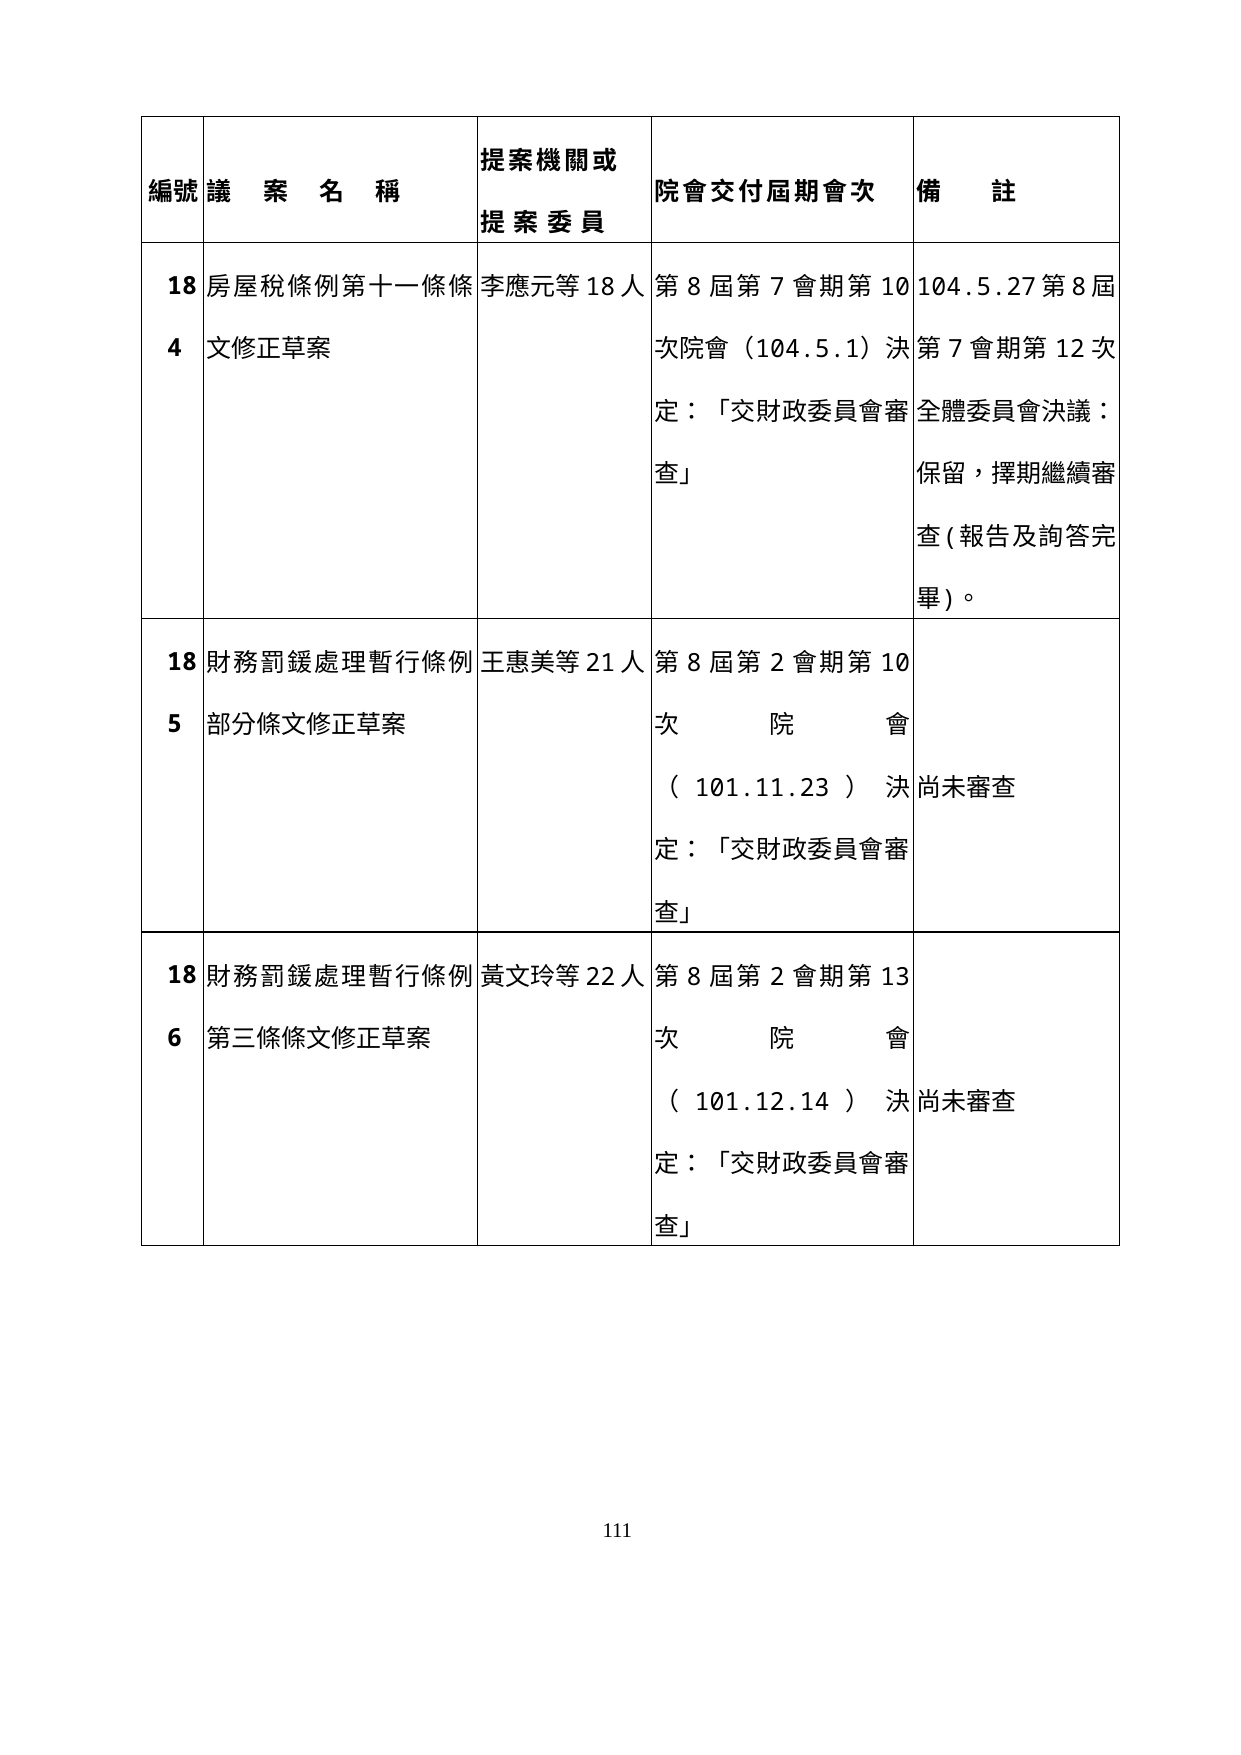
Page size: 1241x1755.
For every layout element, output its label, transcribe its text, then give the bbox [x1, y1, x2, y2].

table_cell 第8屆第2會期第10次院會（101.11.23）決定：「交財政委員會審查」 [652, 619, 913, 931]
table_header 備 註 [914, 117, 1119, 242]
table_cell [142, 243, 203, 618]
table_cell 尚未審查 [914, 933, 1119, 1245]
table_cell 房屋稅條例第十一條條文修正草案 [204, 243, 477, 618]
table_cell 財務罰鍰處理暫行條例部分條文修正草案 [204, 619, 477, 931]
table_cell 李應元等18人 [478, 243, 651, 618]
table_header 院會交付屆期會次 [652, 117, 913, 242]
table_cell 第8屆第7會期第10次院會（104.5.1）決定：「交財政委員會審查」 [652, 243, 913, 618]
table_header 議 案 名 稱 [204, 117, 477, 242]
table_cell [142, 933, 203, 1245]
table_cell 財務罰鍰處理暫行條例第三條條文修正草案 [204, 933, 477, 1245]
table_cell 104.5.27第8屆第7會期第12次全體委員會決議：保留，擇期繼續審查(報告及詢答完畢)。 [914, 243, 1119, 618]
table_cell 王惠美等21人 [478, 619, 651, 931]
table_header 提案機關或 提案委員 [478, 117, 651, 242]
table_cell 尚未審查 [914, 619, 1119, 931]
table_cell 黃文玲等22人 [478, 933, 651, 1245]
table_cell [142, 619, 203, 931]
table_header 編號 [142, 117, 203, 242]
table_cell 第8屆第2會期第13次院會（101.12.14）決定：「交財政委員會審查」 [652, 933, 913, 1245]
